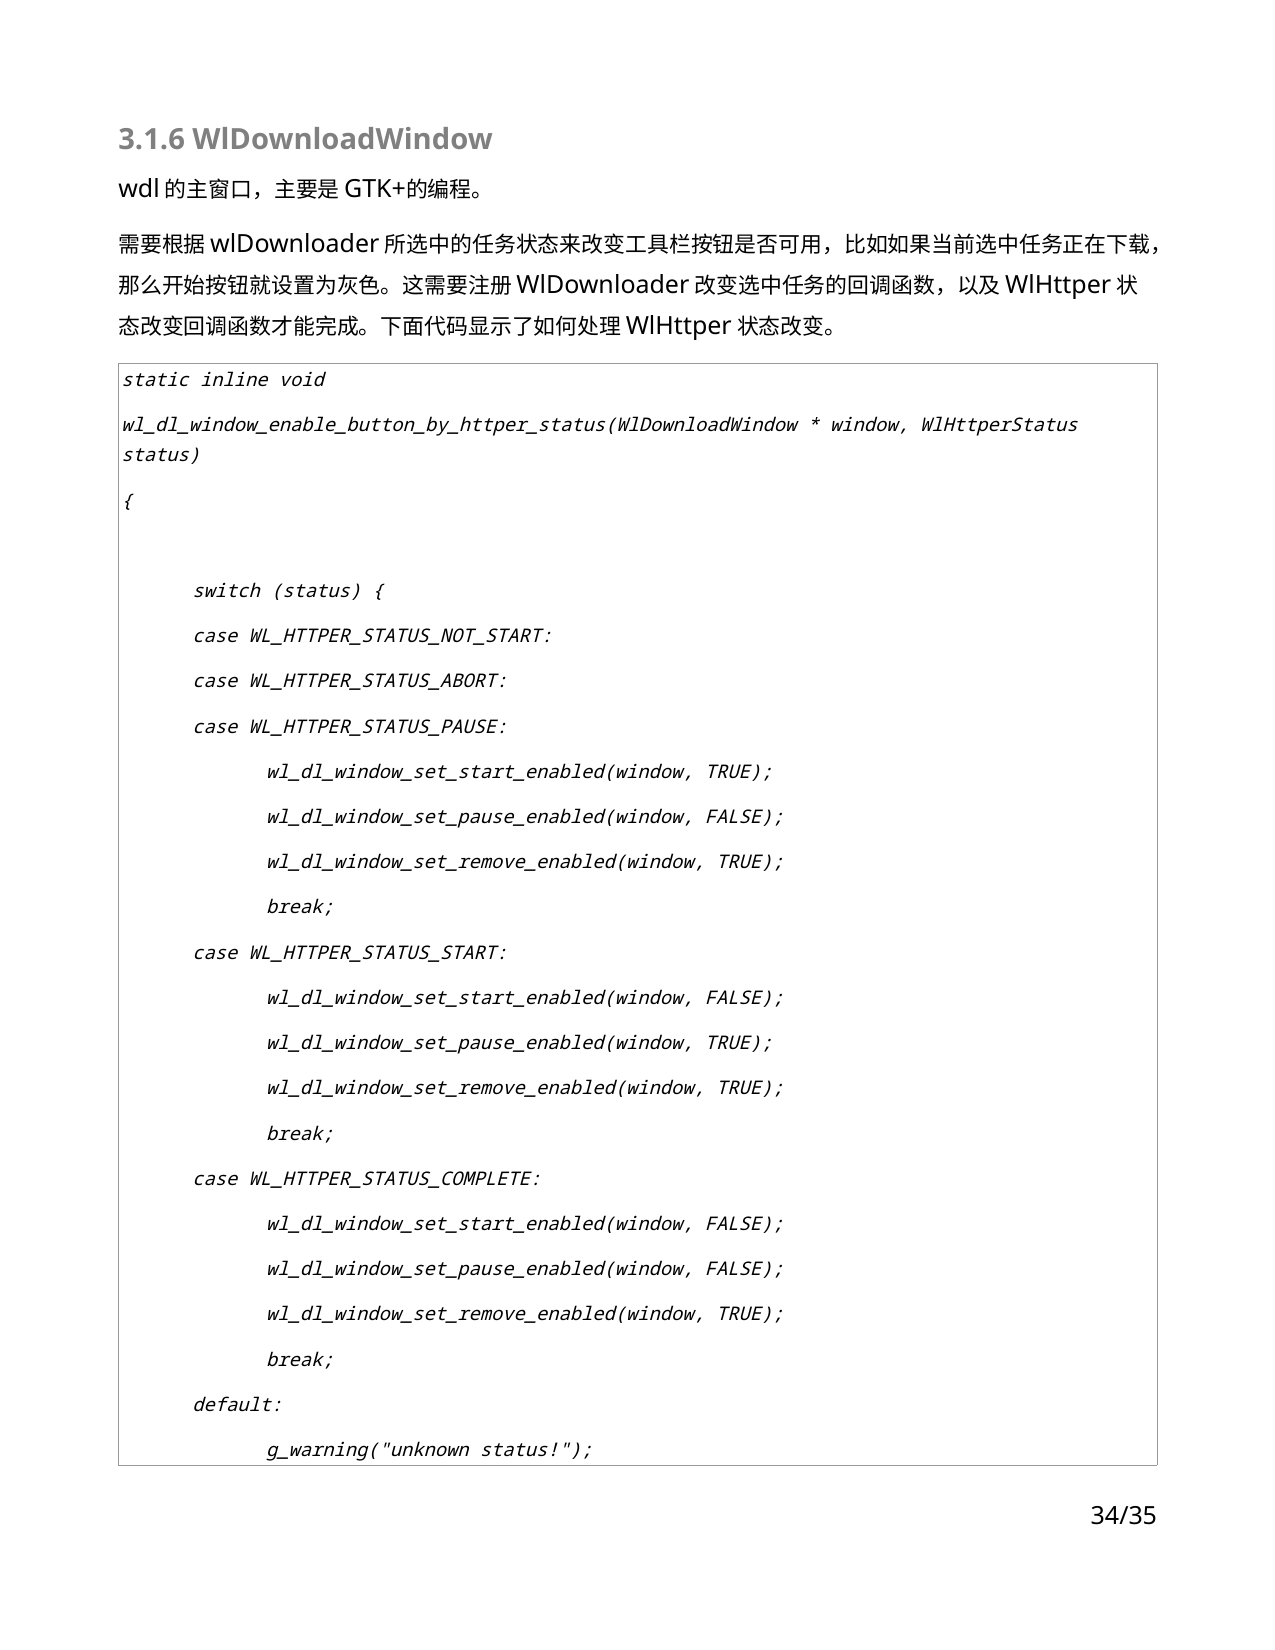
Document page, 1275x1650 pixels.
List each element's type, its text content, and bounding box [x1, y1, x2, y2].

text wl_dl_window_enable_button_by_httper_status(WlDownloadWindow * window, WlHttperStatus status) [119, 408, 1157, 467]
text break; [119, 891, 1157, 919]
text case WL_HTTPER_STATUS_NOT_START: [119, 619, 1157, 648]
text break; [119, 1343, 1157, 1371]
text wl_dl_window_set_remove_enabled(window, TRUE); [119, 846, 1157, 874]
text wl_dl_window_set_pause_enabled(window, TRUE); [119, 1026, 1157, 1055]
text 需要根据wlDownloader所选中的任务状态来改变工具栏按钮是否可用，比如如果当前选中任务正在下载，那么开始按钮就设置为灰色。这需要注册WlDownloader改变选中任务的回调函数，以及WlHttper状态改变回调函数才能完成。下面代码显示了如何处理WlHttper状态改变。 [118, 226, 1157, 341]
subtitle 3.1.6 WlDownloadWindow [118, 118, 1157, 158]
text break; [119, 1117, 1157, 1145]
text wl_dl_window_set_remove_enabled(window, TRUE); [119, 1072, 1157, 1100]
text wl_dl_window_set_pause_enabled(window, FALSE); [119, 800, 1157, 829]
text case WL_HTTPER_STATUS_START: [119, 936, 1157, 964]
text wdl的主窗口，主要是GTK+的编程。 [118, 170, 1157, 204]
text { [119, 484, 1157, 512]
text static inline void [119, 364, 1157, 391]
text wl_dl_window_set_start_enabled(window, FALSE); [119, 1207, 1157, 1236]
text case WL_HTTPER_STATUS_COMPLETE: [119, 1162, 1157, 1191]
text wl_dl_window_set_remove_enabled(window, TRUE); [119, 1298, 1157, 1326]
text wl_dl_window_set_start_enabled(window, TRUE); [119, 755, 1157, 784]
text wl_dl_window_set_pause_enabled(window, FALSE); [119, 1252, 1157, 1281]
text default: [119, 1388, 1157, 1417]
text g_warning("unknown status!"); [119, 1433, 1157, 1465]
text switch (status) { [119, 574, 1157, 603]
text case WL_HTTPER_STATUS_ABORT: [119, 665, 1157, 693]
text case WL_HTTPER_STATUS_PAUSE: [119, 710, 1157, 738]
text wl_dl_window_set_start_enabled(window, FALSE); [119, 981, 1157, 1010]
